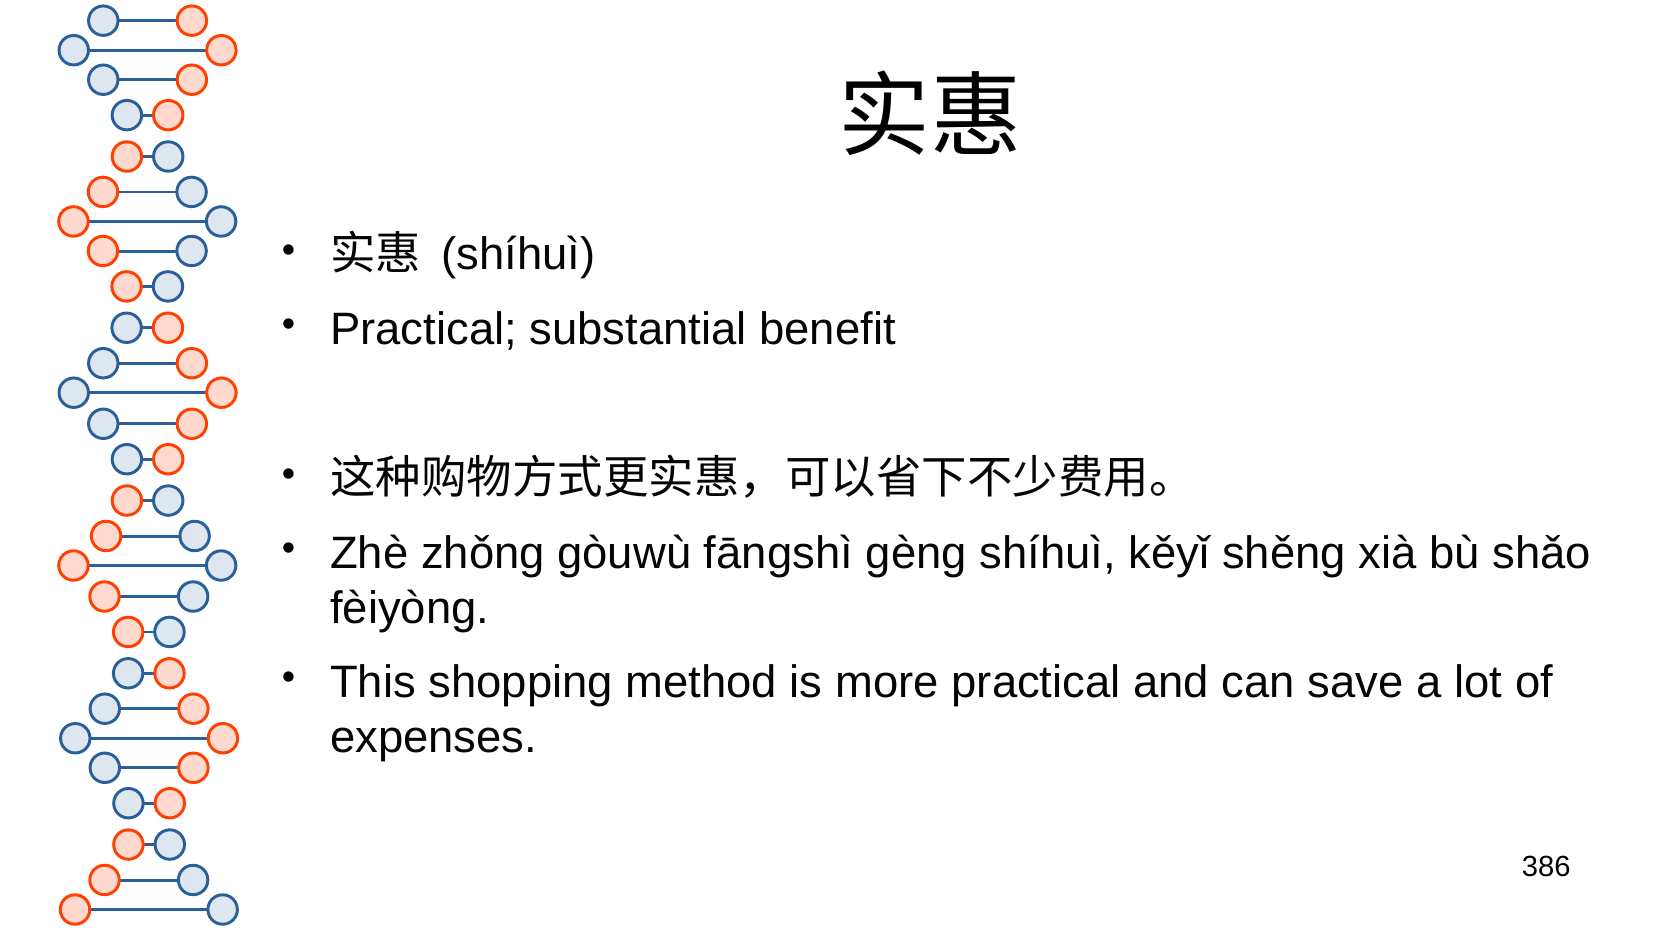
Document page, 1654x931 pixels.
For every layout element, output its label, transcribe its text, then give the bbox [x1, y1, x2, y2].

title 实惠 [265, 35, 1595, 189]
list 实惠 (shíhuì) Practical; substantial benefit 这种购物方式更实惠，可以省下不少费用。 Zhè zhǒng gòuwù fāngshì gèng shíhuì, kěyǐ shěng xià bù shǎo fèiyòng. This shopping method is more practical and can save a lot of expenses. [265, 224, 1595, 764]
